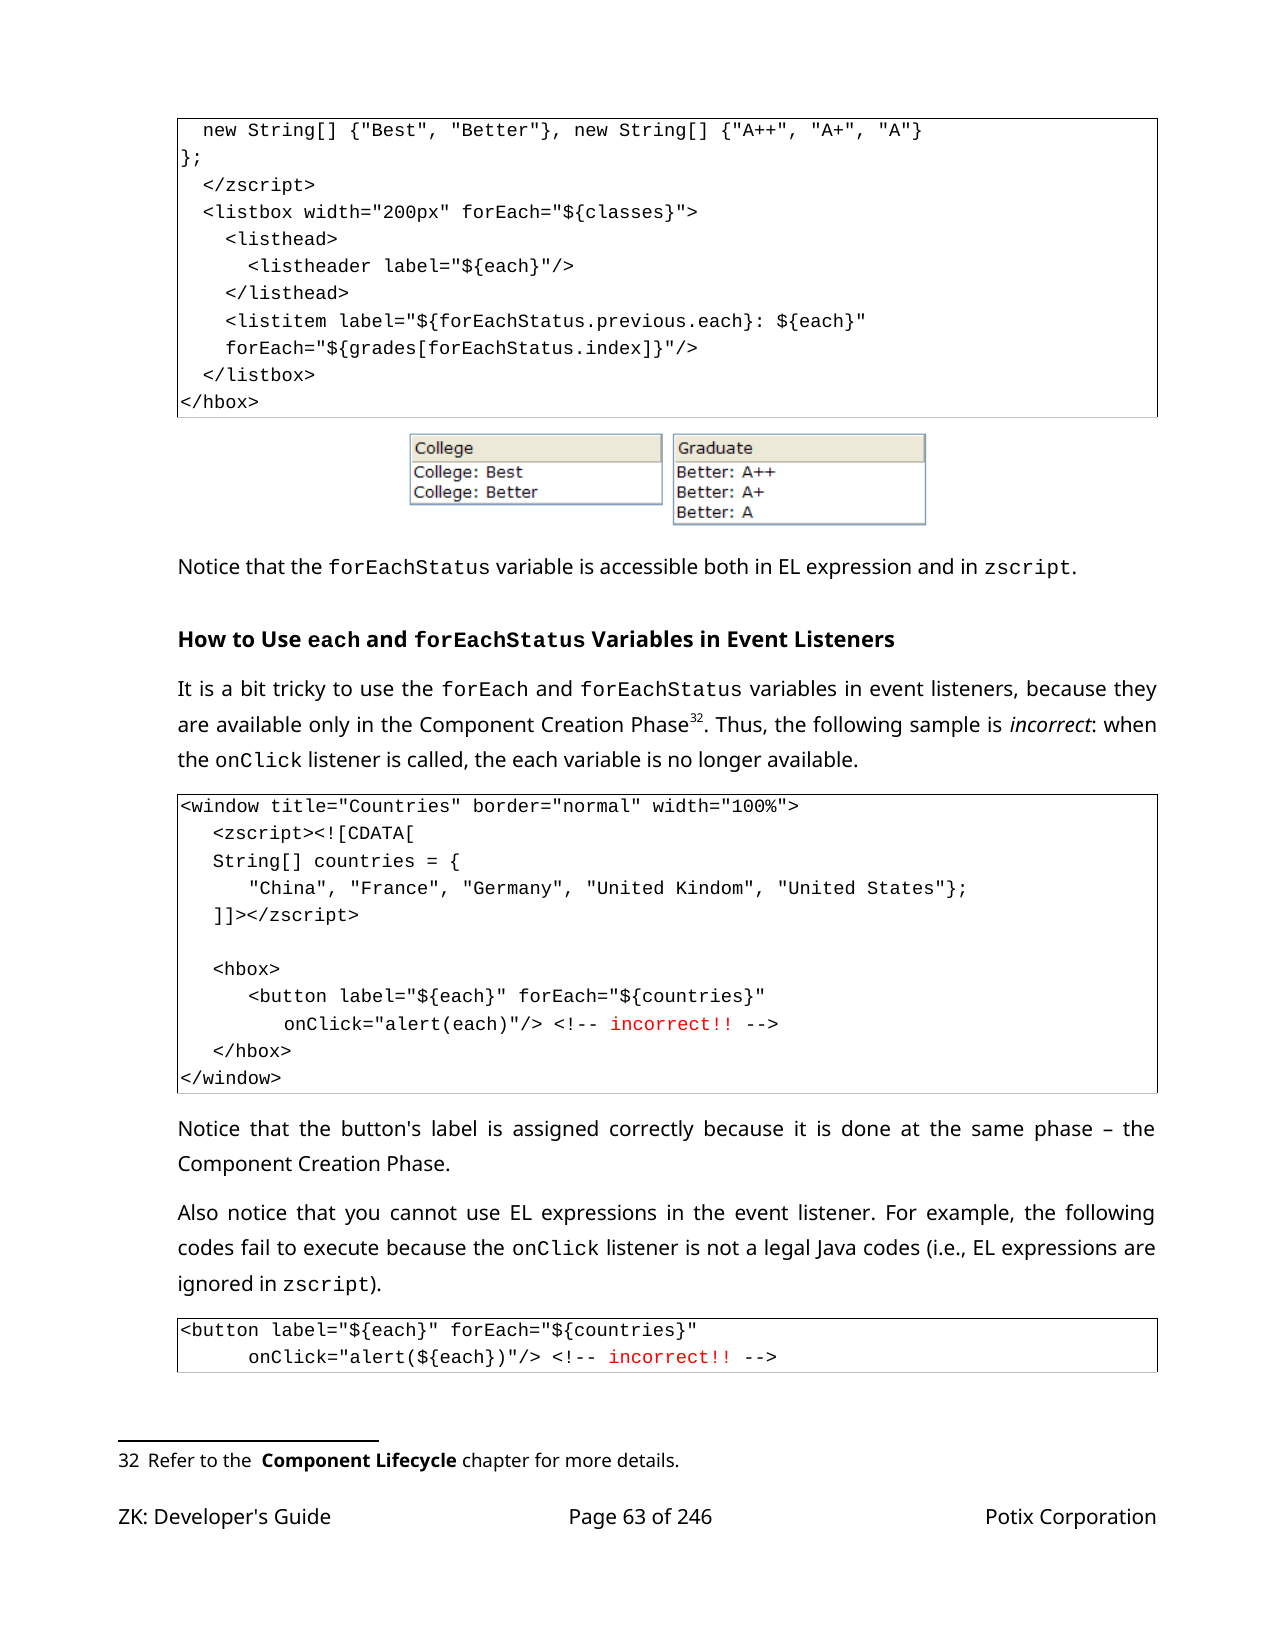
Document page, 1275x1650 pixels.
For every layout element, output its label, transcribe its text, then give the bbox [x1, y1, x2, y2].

text "China", "France", "Germany", "United Kindom", "United States"}; [178, 876, 1157, 900]
text <hbox> [178, 957, 1157, 981]
text new String[] {"Best", "Better"}, new String[] {"A++", "A+", "A"} [178, 119, 1157, 142]
text </zscript> [178, 172, 1157, 197]
text <listheader label="${each}"/> [178, 254, 1157, 278]
text forEach="${grades[forEachStatus.index]}"/> [178, 336, 1157, 360]
text </hbox> [178, 390, 1157, 417]
text Notice that the forEachStatus variable is accessible both in EL expression and in zscript. [177, 528, 1157, 581]
text <listitem label="${forEachStatus.previous.each}: ${each}" [178, 308, 1157, 333]
picture [407, 430, 930, 528]
text Refer to the Component Lifecycle chapter for more details. [118, 1447, 1157, 1473]
subtitle How to Use each and forEachStatus Variables in Event Listeners [177, 623, 1157, 653]
text It is a bit tricky to use the forEach and forEachStatus variables in event listeners, because they are available only in the Component Creation Phase. Thus, the following sample is incorrect: when the onClick listener is called, the each variable is no longer available. [177, 674, 1157, 773]
text </listbox> [178, 363, 1157, 387]
text ]]></zscript> [178, 903, 1157, 927]
text <listbox width="200px" forEach="${classes}"> [178, 200, 1157, 224]
text <zscript><![CDATA[ [178, 821, 1157, 846]
text <listhead> [178, 227, 1157, 251]
text String[] countries = { [178, 848, 1157, 873]
text <button label="${each}" forEach="${countries}" [178, 1319, 1157, 1342]
text </hbox> [178, 1039, 1157, 1063]
text onClick="alert(${each})"/> <!-- incorrect!! --> [178, 1345, 1157, 1372]
text Notice that the button's label is assigned correctly because it is done at the same phase – the Component Creation Phase. [177, 1114, 1157, 1177]
text <button label="${each}" forEach="${countries}" [178, 984, 1157, 1009]
text </listhead> [178, 281, 1157, 306]
text </window> [178, 1066, 1157, 1093]
text }; [178, 145, 1157, 169]
text <window title="Countries" border="normal" width="100%"> [178, 795, 1157, 818]
text Also notice that you cannot use EL expressions in the event listener. For example, the following codes fail to execute because the onClick listener is not a legal Java codes (i.e., EL expressions are ignored in zscript). [177, 1198, 1157, 1297]
text onClick="alert(each)"/> <!-- incorrect!! --> [178, 1012, 1157, 1036]
